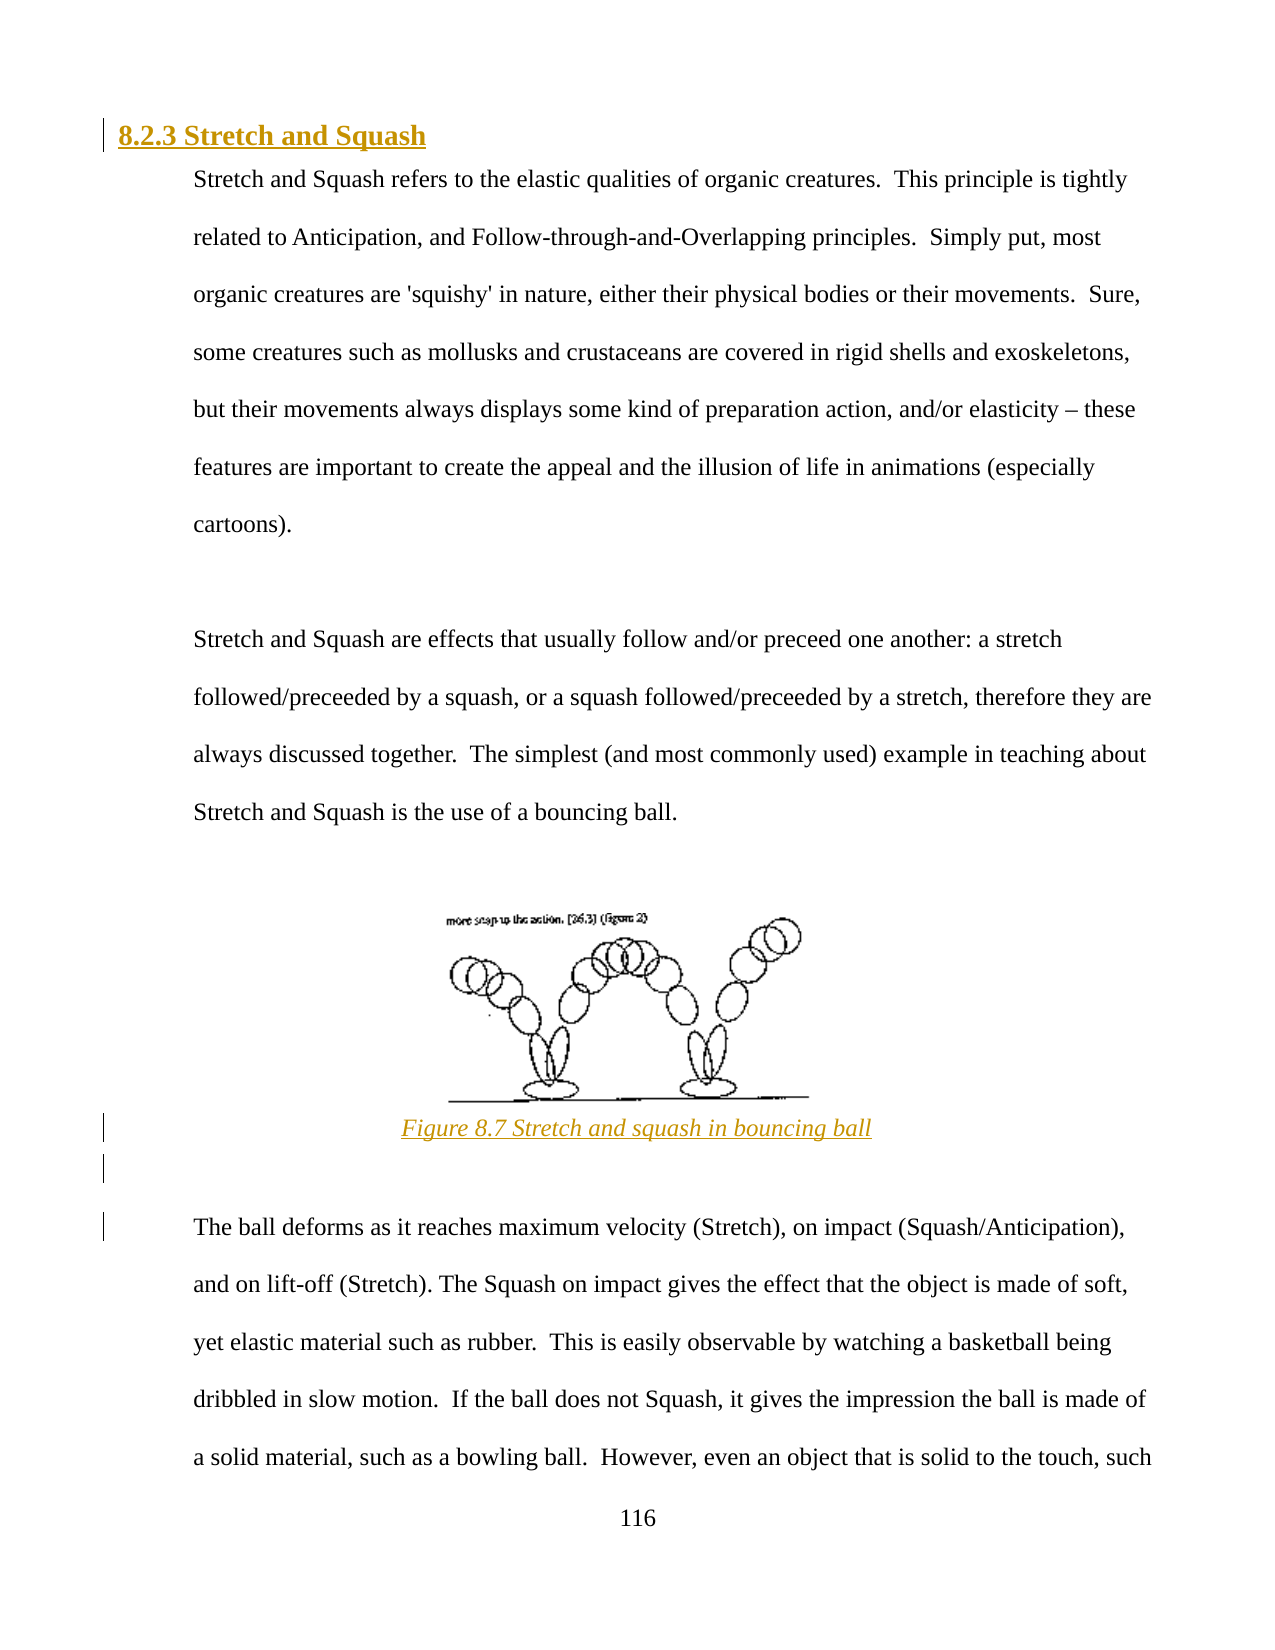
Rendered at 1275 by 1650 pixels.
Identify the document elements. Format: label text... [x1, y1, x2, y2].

text Stretch and Squash are effects that usually follow and/or preceed one another: a stretch followed/preceeded by a squash, or a squash followed/preceeded by a stretch, therefore they are always discussed together. The simplest (and most commonly used) example in teaching about Stretch and Squash is the use of a bouncing ball. [193, 624, 1157, 825]
text The ball deforms as it reaches maximum velocity (Stretch), on impact (Squash/Anticipation), and on lift-off (Stretch). The Squash on impact gives the effect that the object is made of soft, yet elastic material such as rubber. This is easily observable by watching a basketball being dribbled in slow motion. If the ball does not Squash, it gives the impression the ball is made of a solid material, such as a bowling ball. However, even an object that is solid to the touch, such [193, 1212, 1157, 1471]
picture [444, 913, 831, 1112]
subtitle 8.2.3 Stretch and Squash [118, 118, 1157, 152]
text Stretch and Squash refers to the elastic qualities of organic creatures. This principle is tightly related to Anticipation, and Follow-through-and-Overlapping principles. Simply put, most organic creatures are 'squishy' in nature, either their physical bodies or their movements. Sure, some creatures such as mollusks and crustaceans are covered in rigid shells and exoskeletons, but their movements always displays some kind of preparation action, and/or elasticity – these features are important to create the appeal and the illusion of life in animations (especially cartoons). [193, 164, 1157, 538]
text Figure 8.7 Stretch and squash in bouncing ball [118, 1112, 1157, 1142]
